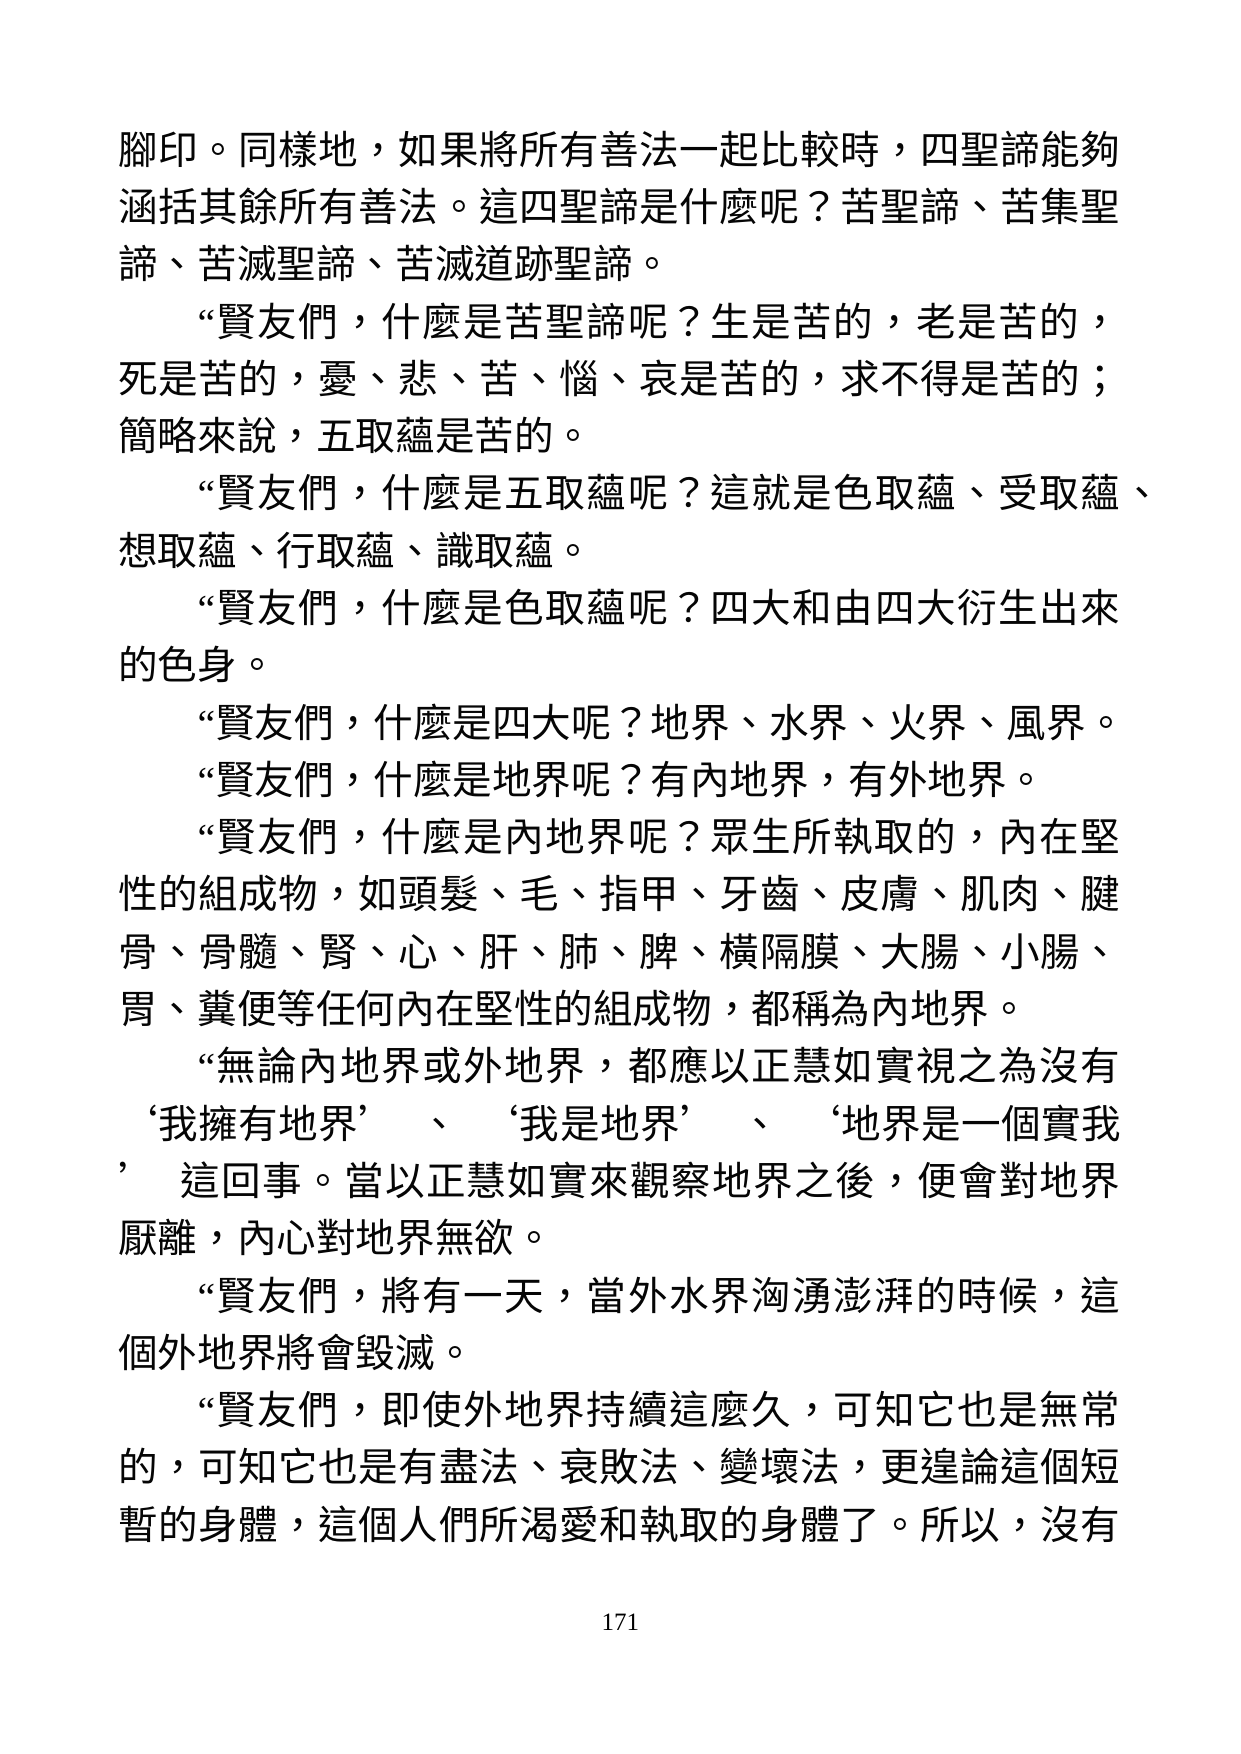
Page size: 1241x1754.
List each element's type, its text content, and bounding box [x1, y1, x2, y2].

text “賢友們，什麼是色取蘊呢？四大和由四大衍生出來的色身。 [118, 576, 1122, 691]
text “賢友們，什麼是苦聖諦呢？生是苦的，老是苦的，死是苦的，憂、悲、苦、惱、哀是苦的，求不得是苦的；簡略來說，五取蘊是苦的。 [118, 290, 1122, 462]
text 腳印。同樣地，如果將所有善法一起比較時，四聖諦能夠涵括其餘所有善法。這四聖諦是什麼呢？苦聖諦、苦集聖諦、苦滅聖諦、苦滅道跡聖諦。 [118, 118, 1122, 290]
text “賢友們，將有一天，當外水界洶湧澎湃的時候，這個外地界將會毀滅。 [118, 1264, 1122, 1378]
text “賢友們，什麼是四大呢？地界、水界、火界、風界。 [118, 691, 1122, 748]
text “賢友們，即使外地界持續這麼久，可知它也是無常的，可知它也是有盡法、衰敗法、變壞法，更遑論這個短暫的身體，這個人們所渴愛和執取的身體了。所以，沒有 [118, 1378, 1122, 1550]
text “無論內地界或外地界，都應以正慧如實視之為沒有 ‘我擁有地界’ 、 ‘我是地界’ 、 ‘地界是一個實我’ 這回事。當以正慧如實來觀察地界之後，便會對地界厭離，內心對地界無欲。 [118, 1035, 1122, 1264]
text “賢友們，什麼是內地界呢？眾生所執取的，內在堅性的組成物，如頭髮、毛、指甲、牙齒、皮膚、肌肉、腱、骨、骨髓、腎、心、肝、肺、脾、橫隔膜、大腸、小腸、胃、糞便等任何內在堅性的組成物，都稱為內地界。 [118, 806, 1122, 1035]
text “賢友們，什麼是五取蘊呢？這就是色取蘊、受取蘊、想取蘊、行取蘊、識取蘊。 [118, 462, 1122, 576]
text “賢友們，什麼是地界呢？有內地界，有外地界。 [118, 748, 1122, 806]
